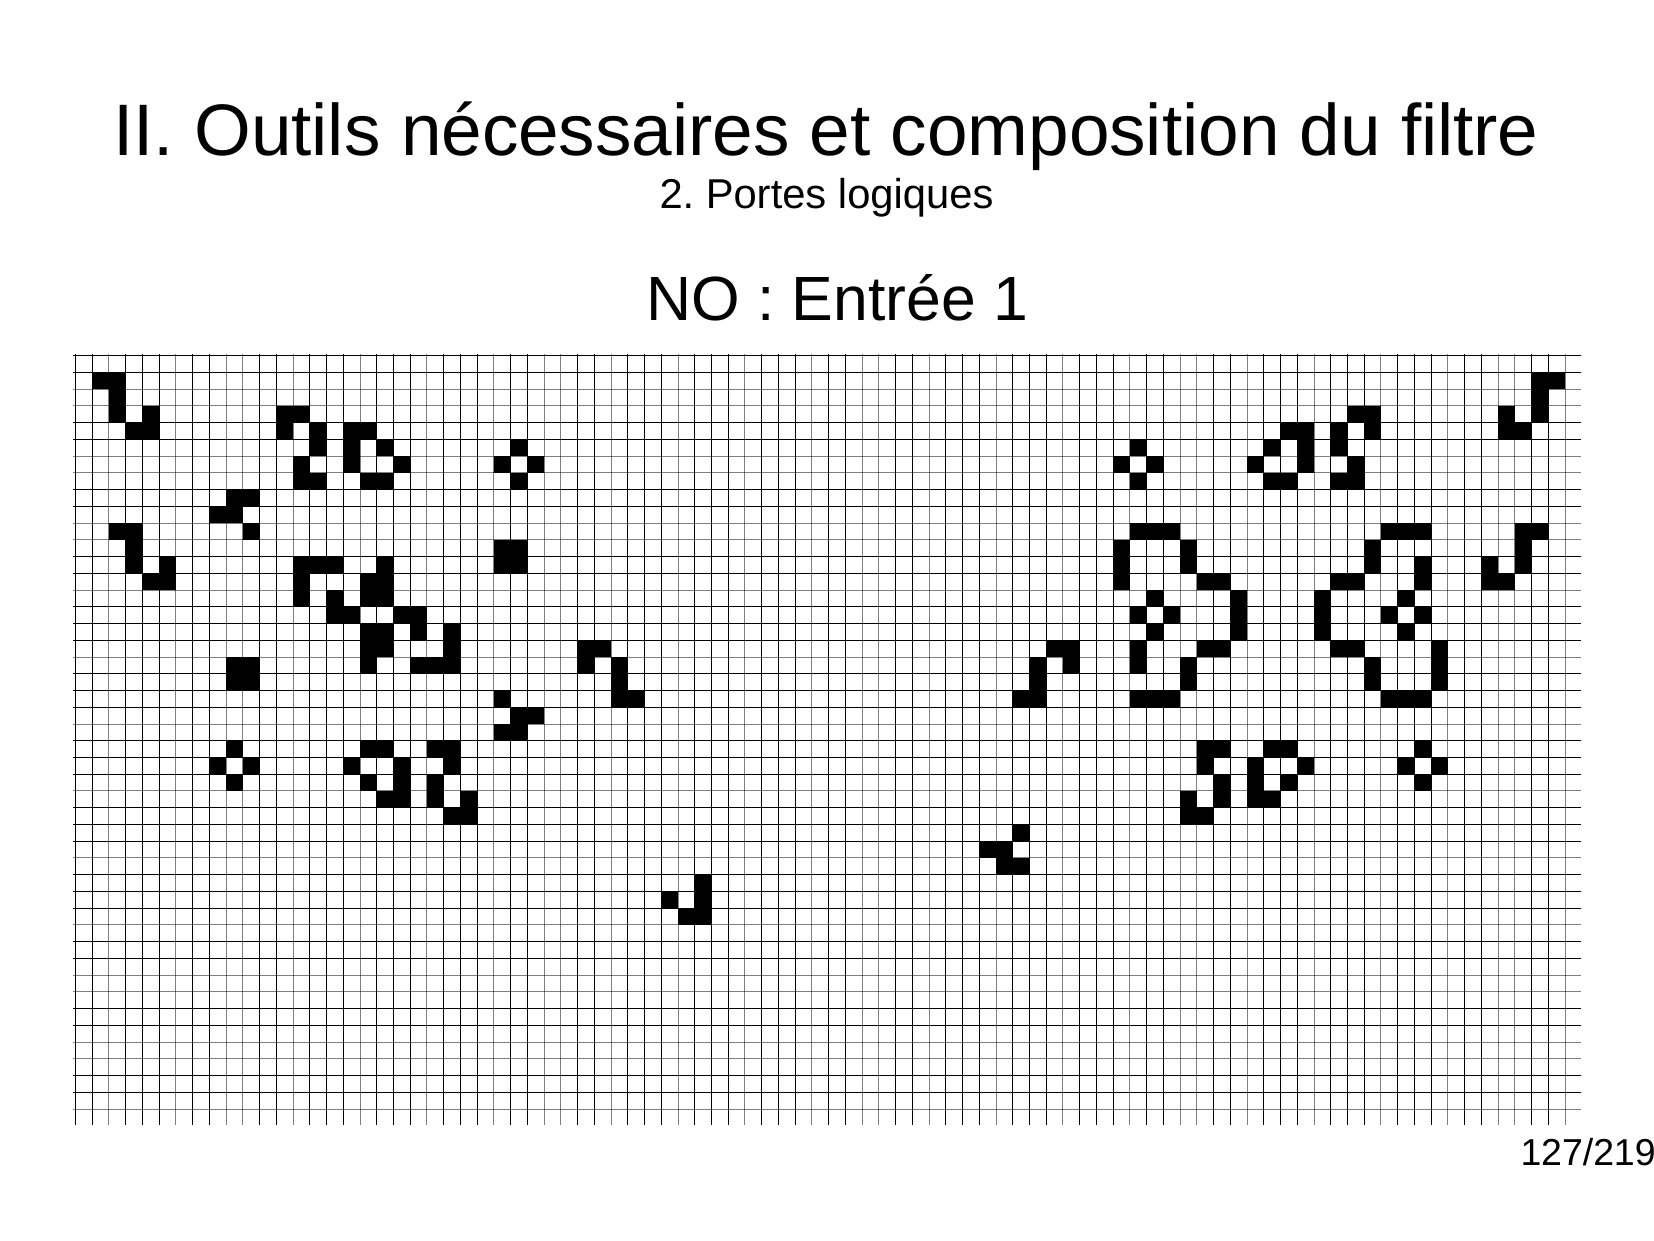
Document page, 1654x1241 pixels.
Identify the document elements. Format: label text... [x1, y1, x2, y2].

picture [73, 354, 1581, 1125]
title II. Outils nécessaires et composition du filtre 2. Portes logiques [82, 49, 1571, 257]
text_box NO : Entrée 1 [631, 256, 1044, 342]
text_box <number>/219 [1505, 1124, 1654, 1182]
